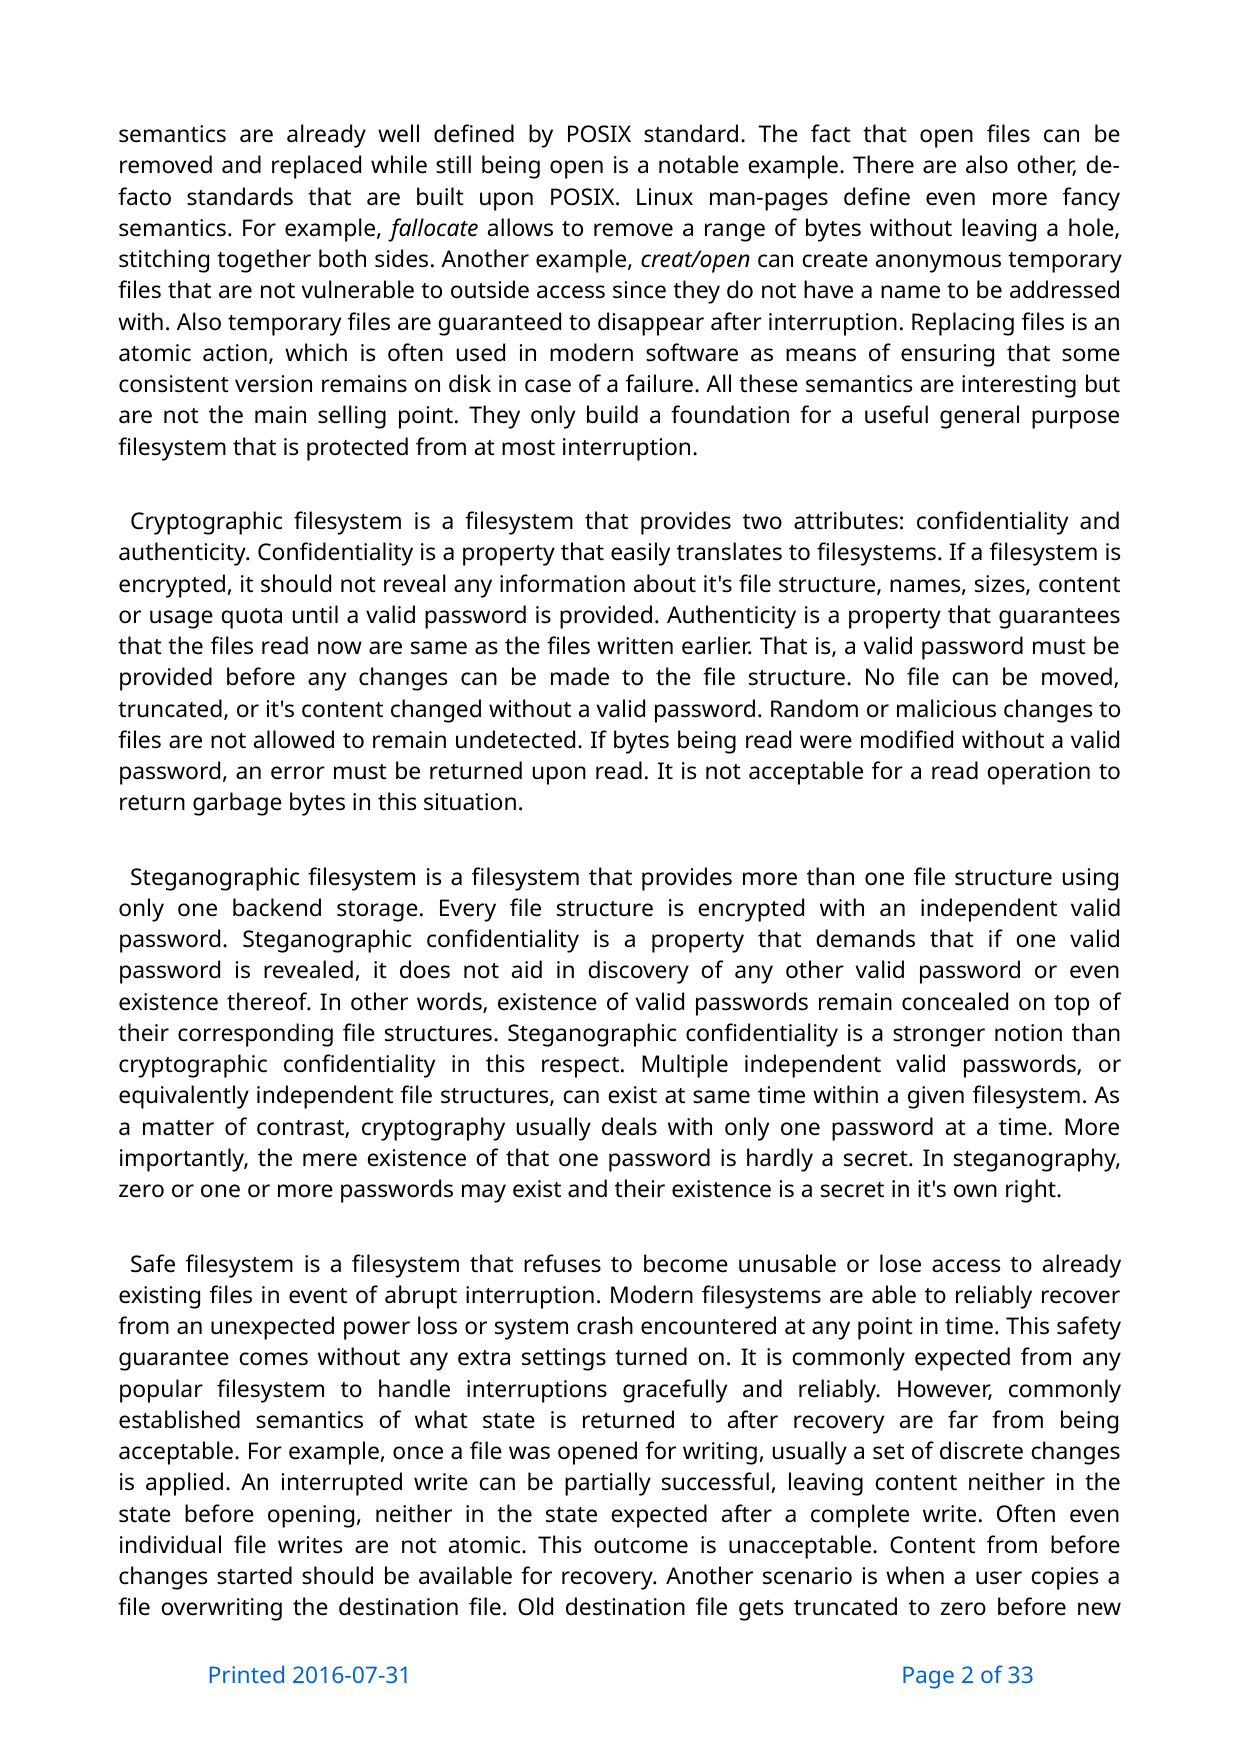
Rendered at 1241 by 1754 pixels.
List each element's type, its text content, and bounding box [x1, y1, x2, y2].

text Safe filesystem is a filesystem that refuses to become unusable or lose access to already existing files in event of abrupt interruption. Modern filesystems are able to reliably recover from an unexpected power loss or system crash encountered at any point in time. This safety guarantee comes without any extra settings turned on. It is commonly expected from any popular filesystem to handle interruptions gracefully and reliably. However, commonly established semantics of what state is returned to after recovery are far from being acceptable. For example, once a file was opened for writing, usually a set of discrete changes is applied. An interrupted write can be partially successful, leaving content neither in the state before opening, neither in the state expected after a complete write. Often even individual file writes are not atomic. This outcome is unacceptable. Content from before changes started should be available for recovery. Another scenario is when a user copies a file overwriting the destination file. Old destination file gets truncated to zero before new [118, 1247, 1122, 1622]
text Cryptographic filesystem is a filesystem that provides two attributes: confidentiality and authenticity. Confidentiality is a property that easily translates to filesystems. If a filesystem is encrypted, it should not reveal any information about it's file structure, names, sizes, content or usage quota until a valid password is provided. Authenticity is a property that guarantees that the files read now are same as the files written earlier. That is, a valid password must be provided before any changes can be made to the file structure. No file can be moved, truncated, or it's content changed without a valid password. Random or malicious changes to files are not allowed to remain undetected. If bytes being read were modified without a valid password, an error must be returned upon read. It is not acceptable for a read operation to return garbage bytes in this situation. [118, 505, 1122, 817]
text Steganographic filesystem is a filesystem that provides more than one file structure using only one backend storage. Every file structure is encrypted with an independent valid password. Steganographic confidentiality is a property that demands that if one valid password is revealed, it does not aid in discovery of any other valid password or even existence thereof. In other words, existence of valid passwords remain concealed on top of their corresponding file structures. Steganographic confidentiality is a stronger notion than cryptographic confidentiality in this respect. Multiple independent valid passwords, or equivalently independent file structures, can exist at same time within a given filesystem. As a matter of contrast, cryptography usually deals with only one password at a time. More importantly, the mere existence of that one password is hardly a secret. In steganography, zero or one or more passwords may exist and their existence is a secret in it's own right. [118, 861, 1122, 1204]
text semantics are already well defined by POSIX standard. The fact that open files can be removed and replaced while still being open is a notable example. There are also other, de-facto standards that are built upon POSIX. Linux man-pages define even more fancy semantics. For example, fallocate allows to remove a range of bytes without leaving a hole, stitching together both sides. Another example, creat/open can create anonymous temporary files that are not vulnerable to outside access since they do not have a name to be addressed with. Also temporary files are guaranteed to disappear after interruption. Replacing files is an atomic action, which is often used in modern software as means of ensuring that some consistent version remains on disk in case of a failure. All these semantics are interesting but are not the main selling point. They only build a foundation for a useful general purpose filesystem that is protected from at most interruption. [118, 118, 1122, 462]
